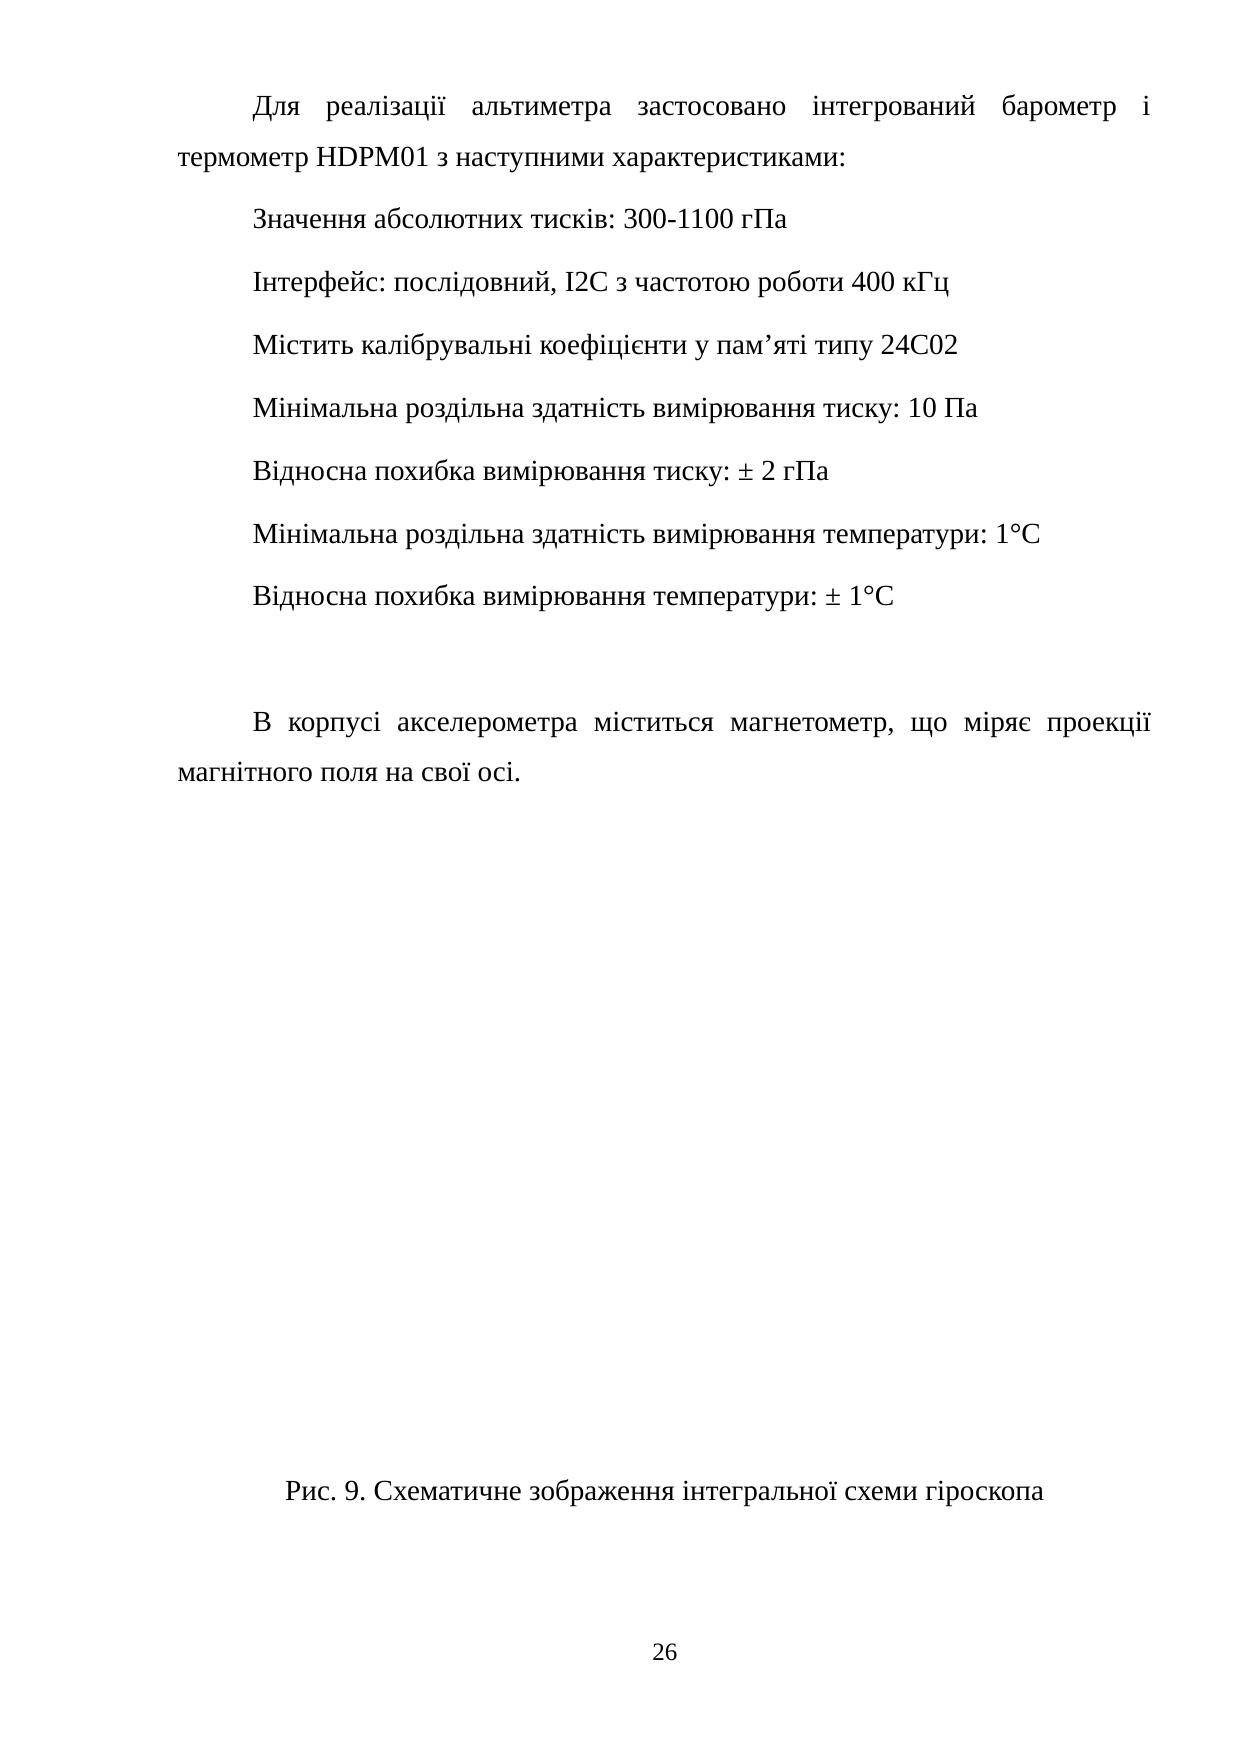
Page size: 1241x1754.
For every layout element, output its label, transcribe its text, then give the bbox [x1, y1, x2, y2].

text Рис. 9. Схематичне зображення інтегральної схеми гіроскопа [177, 1473, 1152, 1507]
text Відносна похибка вимірювання тиску: ± 2 гПа [177, 453, 1152, 486]
text Інтерфейс: послідовний, I2C з частотою роботи 400 кГц [177, 264, 1152, 298]
text Мінімальна роздільна здатність вимірювання температури: 1°C [177, 516, 1152, 549]
text Для реалізації альтиметра застосовано інтегрований барометр і термометр HDPM01 з наступними характеристиками: [177, 88, 1152, 172]
text В корпусі акселерометра міститься магнетометр, що міряє проекції магнітного поля на свої осі. [177, 704, 1152, 788]
text Значення абсолютних тисків: 300-1100 гПа [177, 202, 1152, 235]
text Мінімальна роздільна здатність вимірювання тиску: 10 Па [177, 390, 1152, 424]
text Містить калібрувальні коефіцієнти у пам’яті типу 24С02 [177, 327, 1152, 361]
text Відносна похибка вимірювання температури: ± 1°C [177, 578, 1152, 612]
